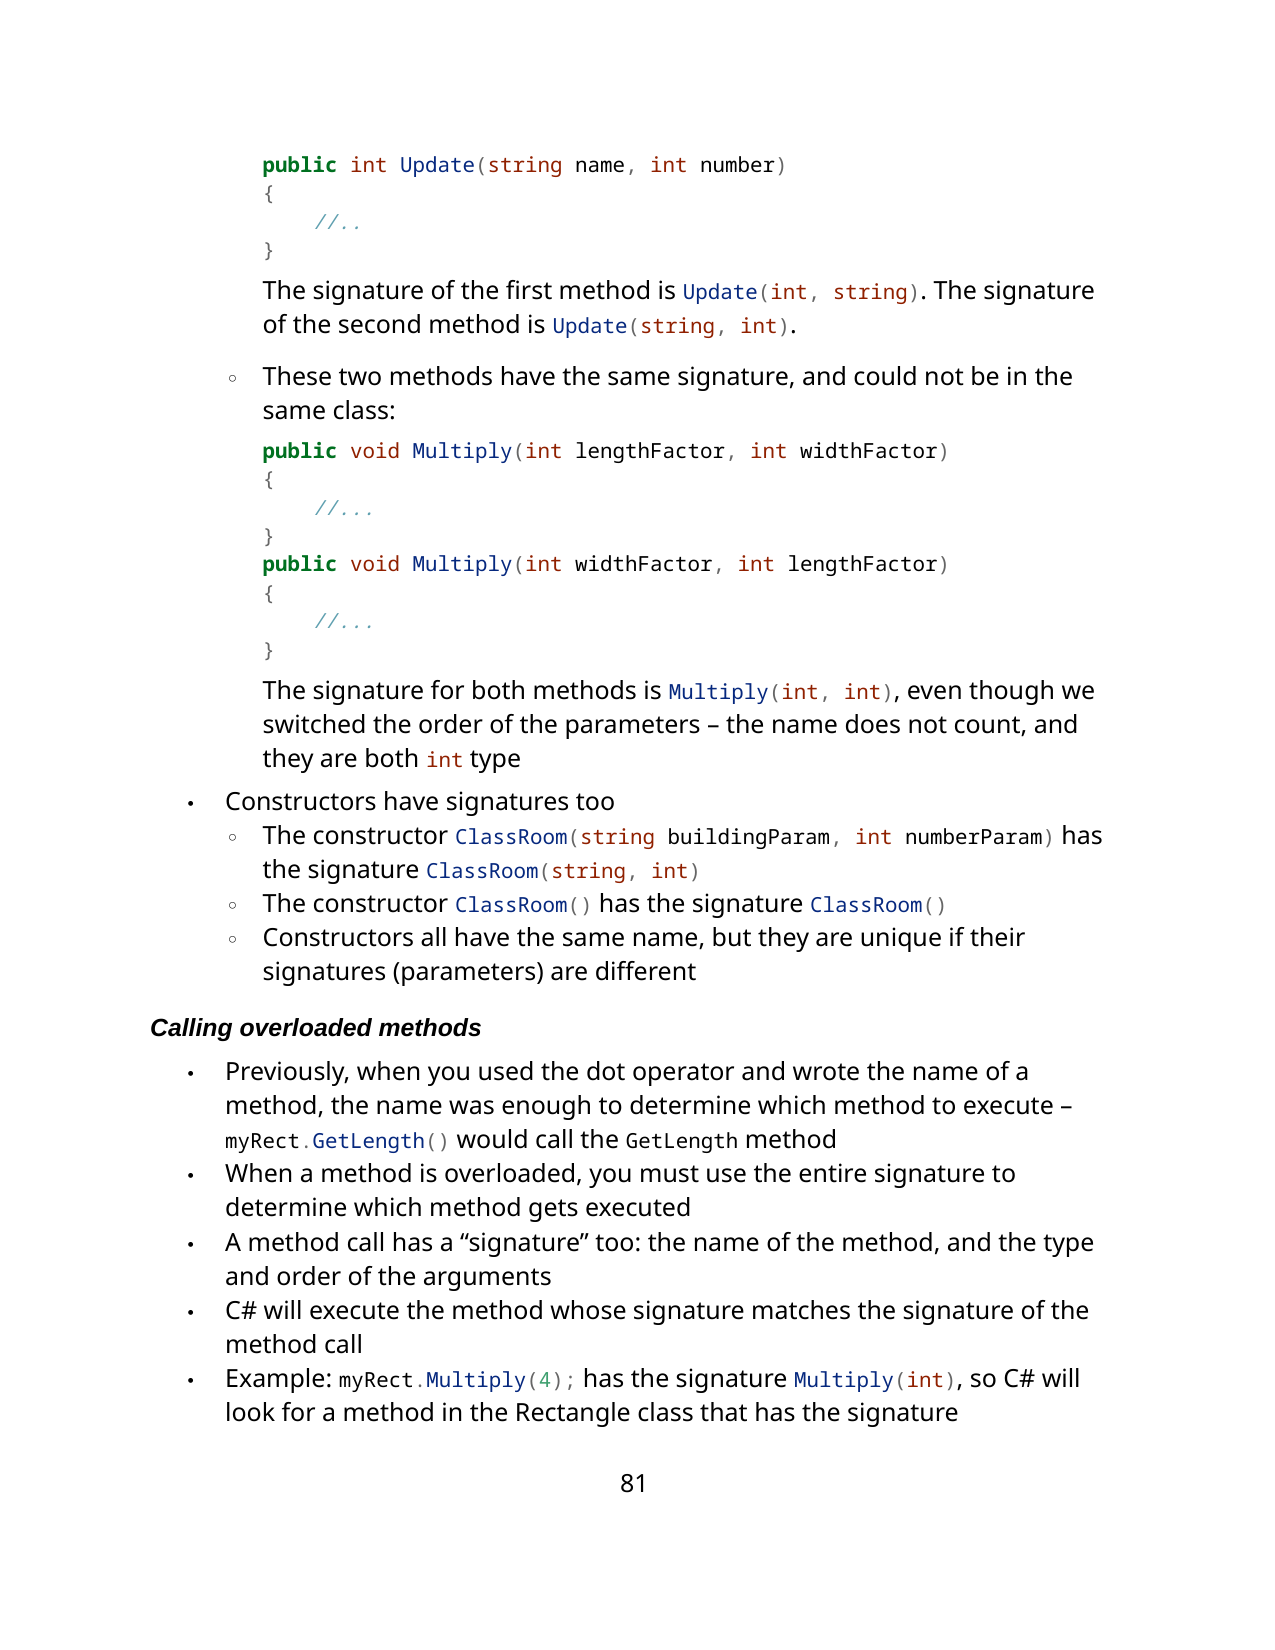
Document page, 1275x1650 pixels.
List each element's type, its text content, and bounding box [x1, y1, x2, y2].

list { [225, 578, 1125, 606]
list The constructor ClassRoom() has the signature ClassRoom() [225, 886, 1125, 920]
list C# will execute the method whose signature matches the signature of the method call [187, 1292, 1125, 1360]
list The signature of the first method is Update(int, string). The signature of the second method is Update(string, int). [225, 273, 1125, 341]
list public void Multiply(int lengthFactor, int widthFactor) [225, 436, 1125, 464]
list These two methods have the same signature, and could not be in the same class: [225, 359, 1125, 427]
list { [225, 178, 1125, 207]
list //... [225, 606, 1125, 635]
list } [225, 635, 1125, 663]
list The constructor ClassRoom(string buildingParam, int numberParam) has the signature ClassRoom(string, int) [225, 817, 1125, 886]
list //... [225, 493, 1125, 521]
list Previously, when you used the dot operator and wrote the name of a method, the name was enough to determine which method to execute – myRect.GetLength() would call the GetLength method [187, 1054, 1125, 1156]
list Constructors all have the same name, but they are unique if their signatures (parameters) are different [225, 920, 1125, 988]
list A method call has a “signature” too: the name of the method, and the type and order of the arguments [187, 1224, 1125, 1292]
list The signature for both methods is Multiply(int, int), even though we switched the order of the parameters – the name does not count, and they are both int type [225, 672, 1125, 774]
subtitle Calling overloaded methods [150, 1013, 1125, 1041]
list Constructors have signatures too [187, 783, 1125, 817]
list When a method is overloaded, you must use the entire signature to determine which method gets executed [187, 1156, 1125, 1224]
list } [225, 521, 1125, 549]
list { [225, 464, 1125, 493]
list public int Update(string name, int number) [225, 150, 1125, 178]
list Example: myRect.Multiply(4); has the signature Multiply(int), so C# will look for a method in the Rectangle class that has the signature [187, 1360, 1125, 1428]
list //.. [225, 207, 1125, 235]
list public void Multiply(int widthFactor, int lengthFactor) [225, 549, 1125, 578]
list } [225, 235, 1125, 264]
